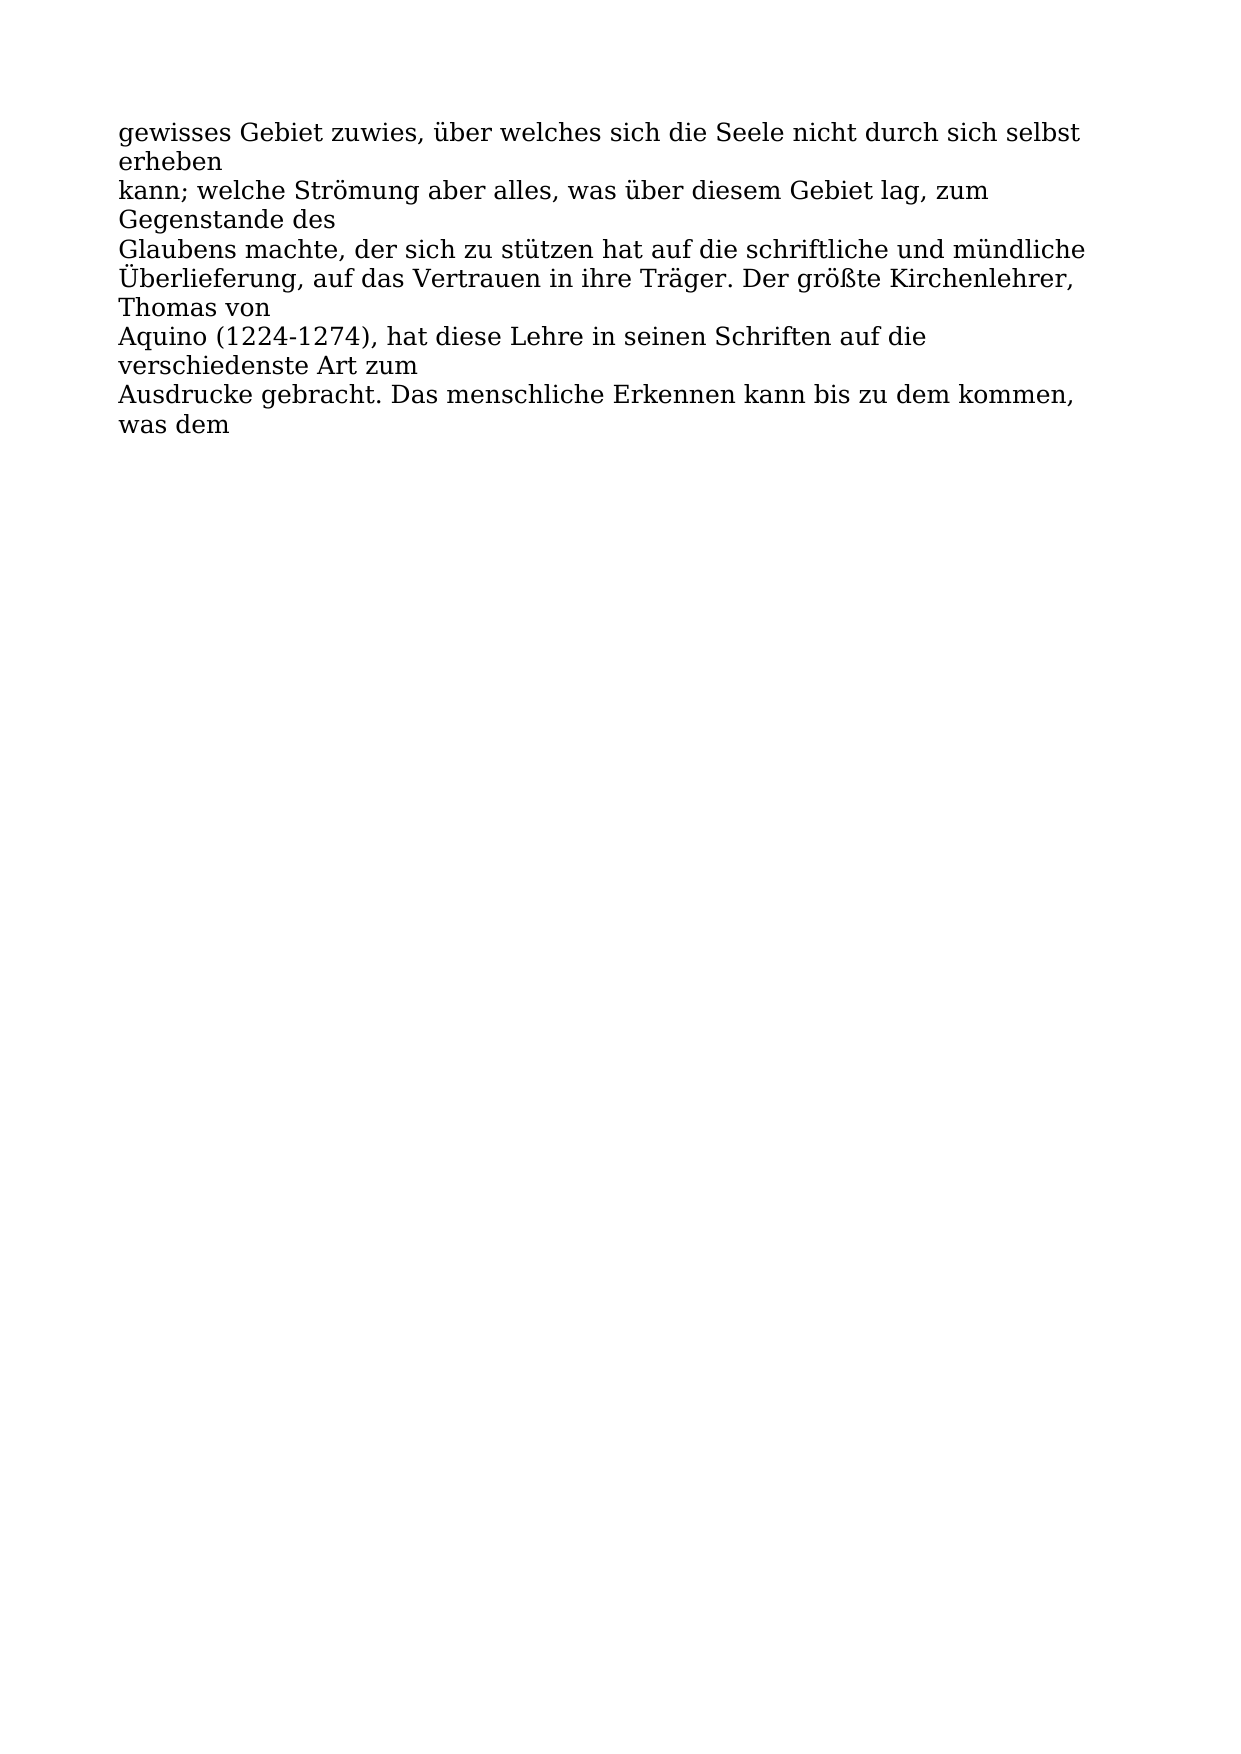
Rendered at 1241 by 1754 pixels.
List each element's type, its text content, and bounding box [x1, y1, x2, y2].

text kann; welche Strömung aber alles, was über diesem Gebiet lag, zum Gegenstande des [118, 176, 1122, 235]
text gewisses Gebiet zuwies, über welches sich die Seele nicht durch sich selbst erheben [118, 118, 1122, 176]
text Glaubens machte, der sich zu stützen hat auf die schriftliche und mündliche [118, 235, 1122, 264]
text Aquino (1224-1274), hat diese Lehre in seinen Schriften auf die verschiedenste Art zum [118, 322, 1122, 381]
text Ausdrucke gebracht. Das menschliche Erkennen kann bis zu dem kommen, was dem [118, 381, 1122, 439]
text Überlieferung, auf das Vertrauen in ihre Träger. Der größte Kirchenlehrer, Thomas von [118, 264, 1122, 322]
